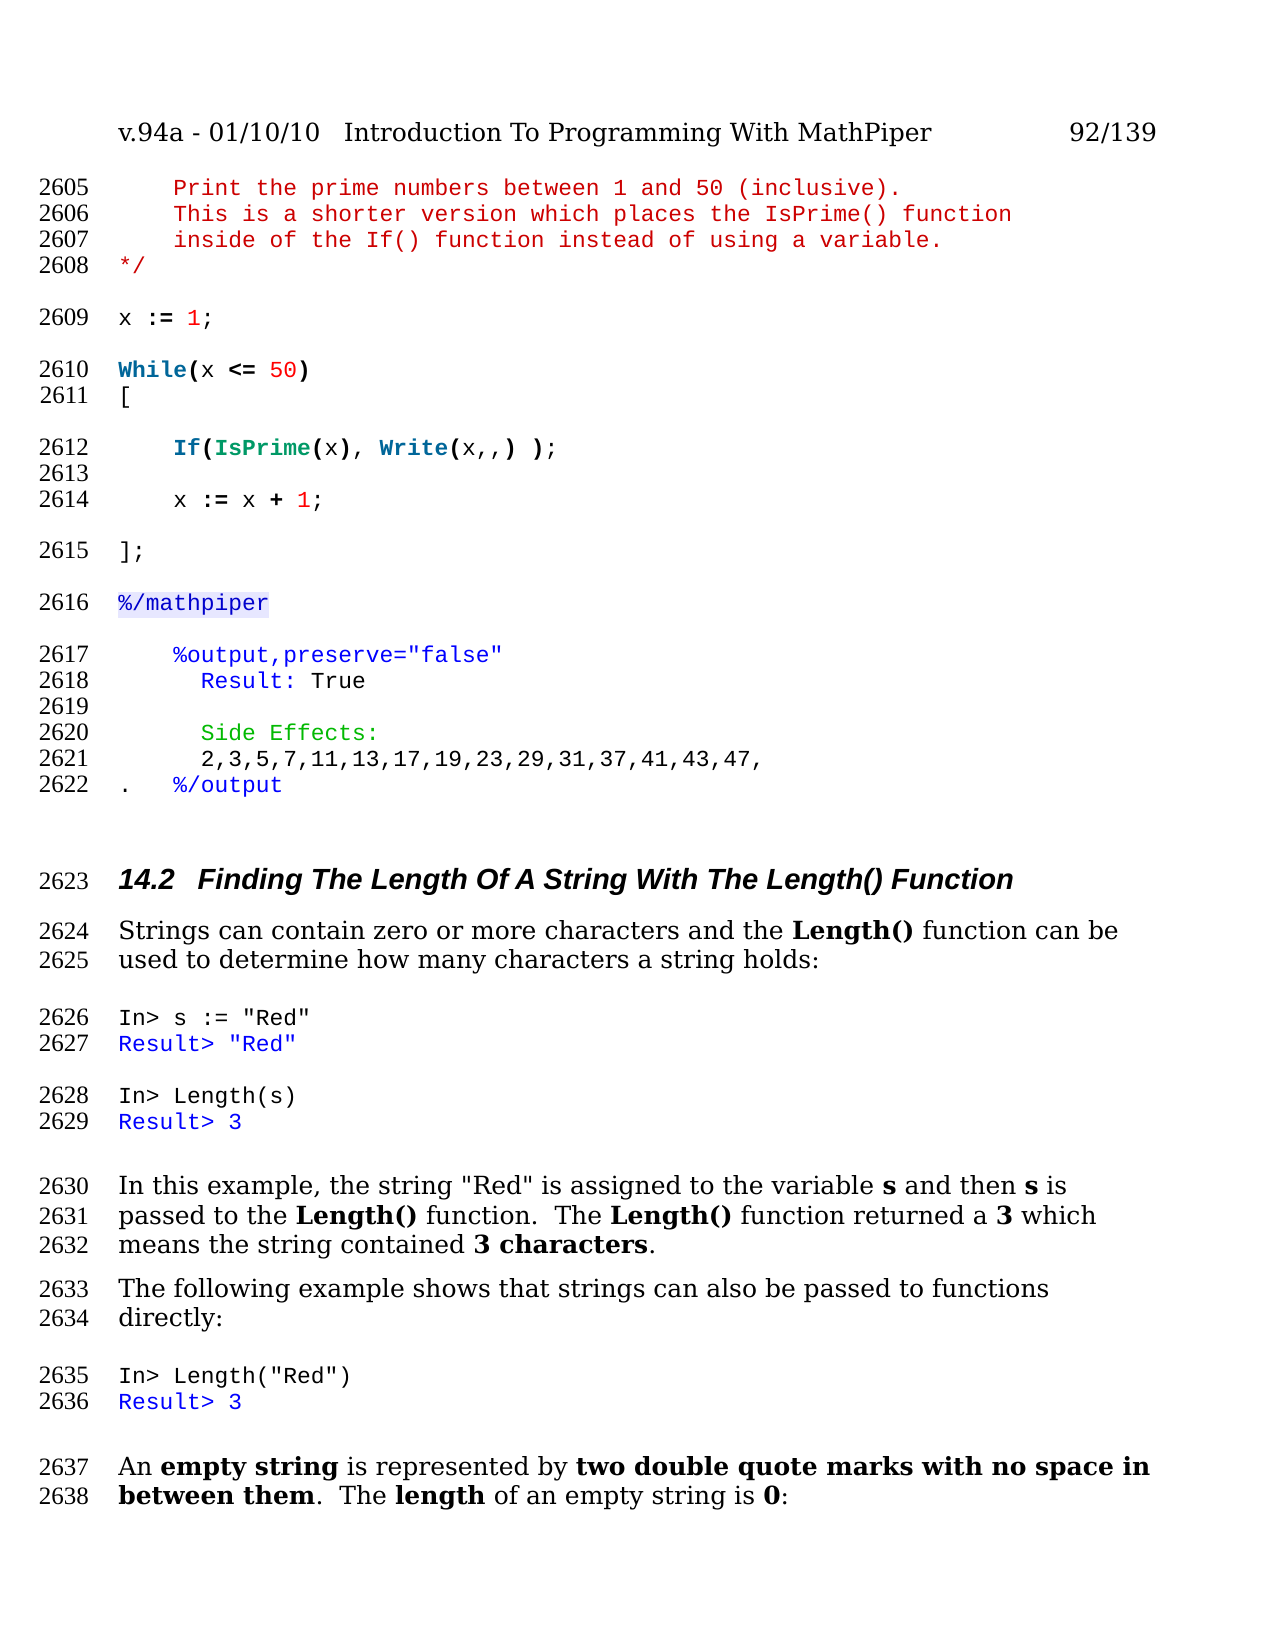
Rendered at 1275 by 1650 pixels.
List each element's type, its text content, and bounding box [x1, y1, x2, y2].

text %/mathpiper [118, 592, 1157, 618]
text In> s := "Red" [118, 1007, 1157, 1033]
text In this example, the string "Red" is assigned to the variable s and then s is passed to the Length() function. The Length() function returned a 3 which means the string contained 3 characters. [118, 1171, 1157, 1259]
text Result> 3 [118, 1391, 1157, 1417]
text If(IsPrime(x), Write(x,,) ); [118, 436, 1157, 462]
text inside of the If() function instead of using a variable. [118, 229, 1157, 254]
text ]; [118, 540, 1157, 566]
text The following example shows that strings can also be passed to functions directly: [118, 1274, 1157, 1333]
text An empty string is represented by two double quote marks with no space in between them. The length of an empty string is 0: [118, 1452, 1157, 1510]
text x := 1; [118, 306, 1157, 332]
text In> Length("Red") [118, 1365, 1157, 1391]
text [ [118, 384, 1157, 410]
subtitle Finding The Length Of A String With The Length() Function [118, 862, 1157, 895]
text x := x + 1; [118, 488, 1157, 514]
text This is a shorter version which places the IsPrime() function [118, 203, 1157, 229]
text Print the prime numbers between 1 and 50 (inclusive). [118, 177, 1157, 203]
text 2,3,5,7,11,13,17,19,23,29,31,37,41,43,47, [118, 747, 1157, 773]
text While(x <= 50) [118, 358, 1157, 384]
text Result> 3 [118, 1111, 1157, 1136]
text Result: True [118, 669, 1157, 696]
text Strings can contain zero or more characters and the Length() function can be used to determine how many characters a string holds: [118, 916, 1157, 975]
text %output,preserve="false" [118, 644, 1157, 669]
text Result> "Red" [118, 1033, 1157, 1059]
text Side Effects: [118, 721, 1157, 747]
text . %/output [118, 773, 1157, 799]
text In> Length(s) [118, 1084, 1157, 1111]
text */ [118, 254, 1157, 281]
